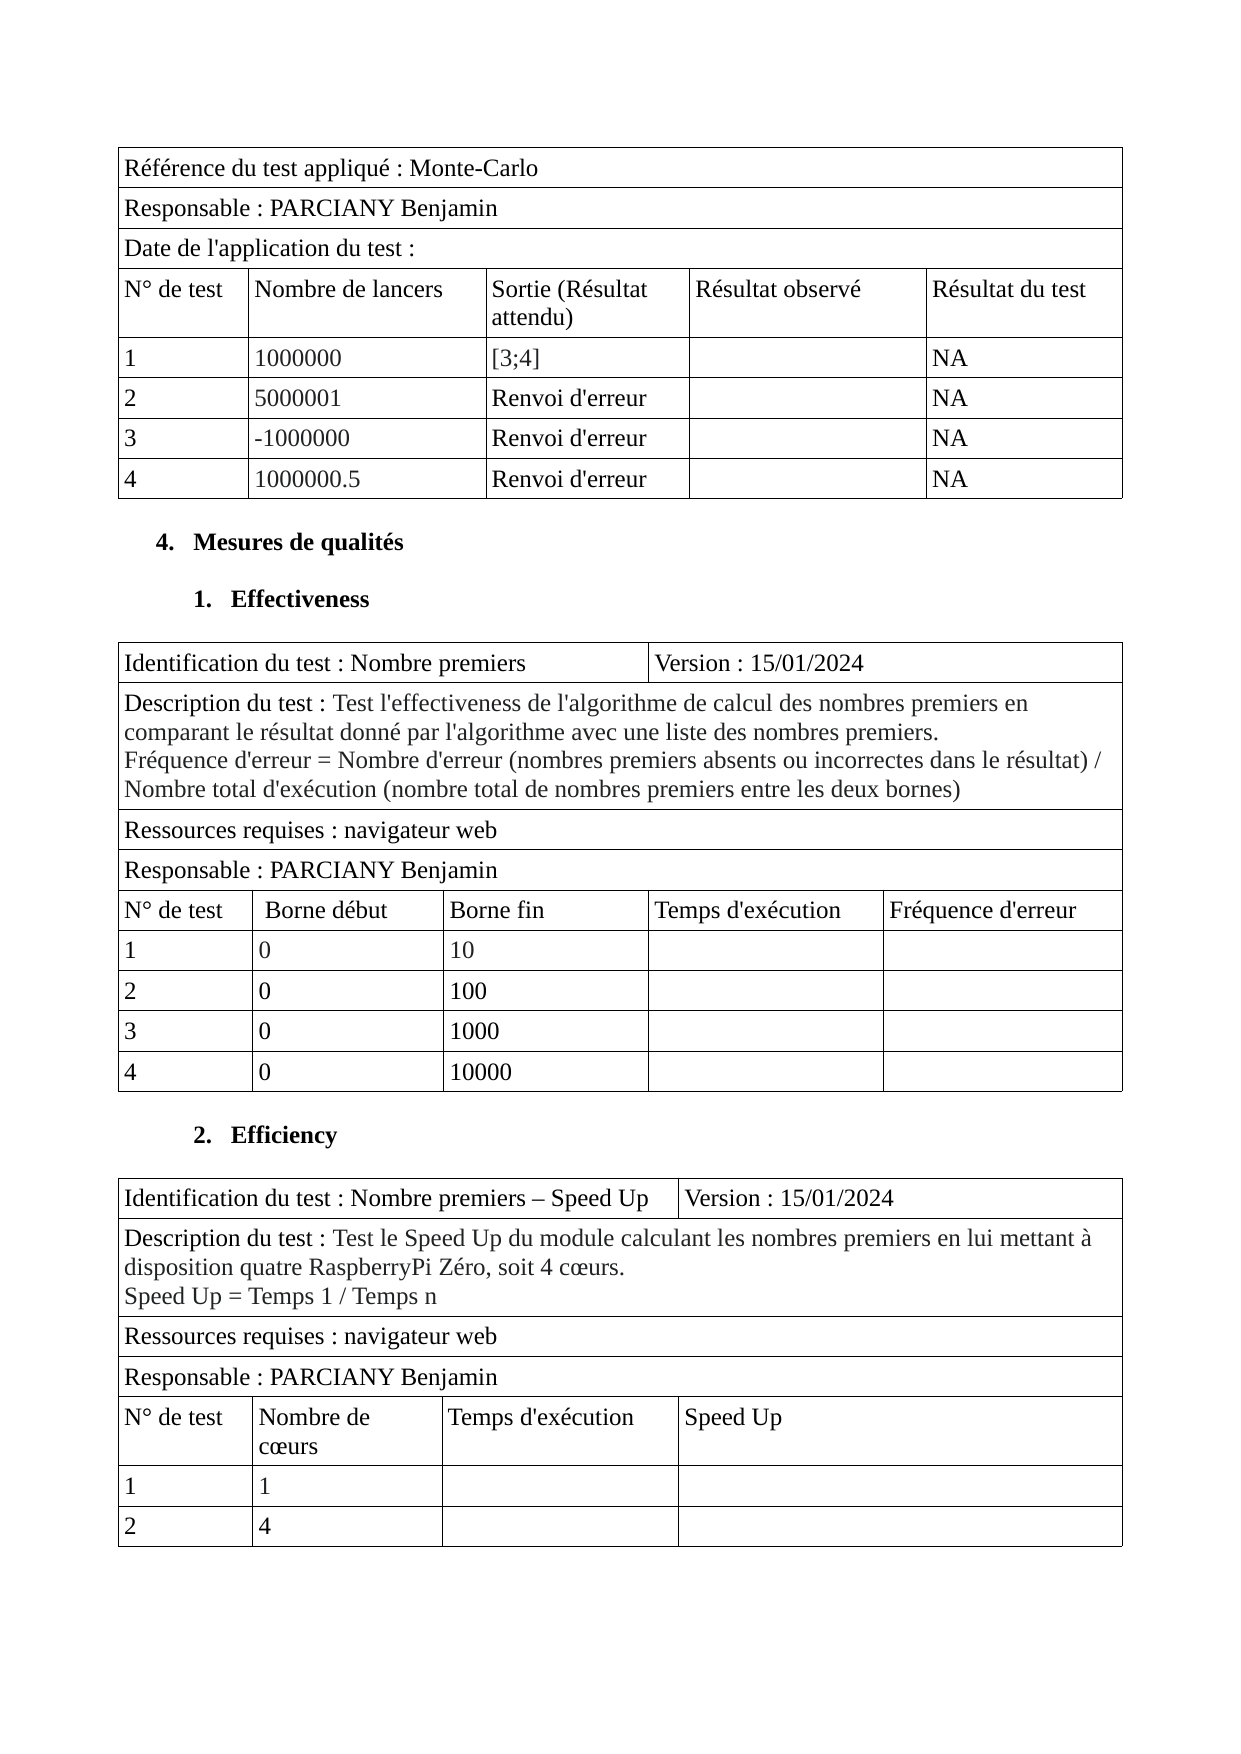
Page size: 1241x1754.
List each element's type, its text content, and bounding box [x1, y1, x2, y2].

table_cell Responsable : PARCIANY Benjamin [119, 188, 1122, 227]
table_cell 2 [119, 1507, 252, 1546]
table_cell 1 [119, 338, 248, 377]
table_cell [443, 1507, 678, 1546]
table_cell [690, 419, 926, 458]
table_cell [649, 931, 883, 970]
list Efficiency [193, 1120, 1122, 1149]
table_cell [690, 459, 926, 498]
table_cell [679, 1507, 1122, 1546]
table_cell Renvoi d'erreur [487, 378, 689, 417]
table_cell Description du test : Test l'effectiveness de l'algorithme de calcul des nombres premiers en comparant le résultat donné par l'algorithme avec une liste des nombres premiers. Fréquence d'erreur = Nombre d'erreur (nombres premiers absents ou incorrectes dans le résultat) / Nombre total d'exécution (nombre total de nombres premiers entre les deux bornes) [119, 683, 1122, 809]
table_cell 4 [253, 1507, 442, 1546]
table_cell 2 [119, 378, 248, 417]
table_header Identification du test : Nombre premiers [119, 643, 648, 682]
table_cell 10 [444, 931, 648, 970]
table_cell Sortie (Résultat attendu) [487, 269, 689, 337]
table_cell 1 [253, 1466, 442, 1506]
table_cell Temps d'exécution [649, 891, 883, 930]
table_cell 1000000 [249, 338, 486, 377]
table_cell Fréquence d'erreur [884, 891, 1122, 930]
table_cell 4 [119, 459, 248, 498]
table_cell [649, 1052, 883, 1091]
table_header Version : 15/01/2024 [649, 643, 1122, 682]
table_cell NA [927, 459, 1122, 498]
table_cell Responsable : PARCIANY Benjamin [119, 850, 1122, 889]
table_cell [690, 378, 926, 417]
table_cell 0 [253, 1052, 443, 1091]
table_cell [690, 338, 926, 377]
table_cell 5000001 [249, 378, 486, 417]
table_cell Borne début [253, 891, 443, 930]
table_cell 1000000,5 [249, 459, 486, 498]
table_cell 1000 [444, 1011, 648, 1051]
table_cell 4 [119, 1052, 252, 1091]
table_cell [679, 1466, 1122, 1506]
table_cell Renvoi d'erreur [487, 419, 689, 458]
table_cell 0 [253, 931, 443, 970]
table_cell Ressources requises : navigateur web [119, 810, 1122, 849]
table_cell Date de l'application du test : [119, 229, 1122, 268]
table_cell Renvoi d'erreur [487, 459, 689, 498]
table_cell 3 [119, 1011, 252, 1051]
table_header Version : 15/01/2024 [679, 1179, 1122, 1218]
table_header Identification du test : Nombre premiers – Speed Up [119, 1179, 678, 1218]
table_cell [884, 971, 1122, 1010]
table_cell 1 [119, 1466, 252, 1506]
table_cell Nombre de cœurs [253, 1397, 442, 1465]
table_cell -1000000 [249, 419, 486, 458]
table_cell Résultat observé [690, 269, 926, 337]
table_cell Ressources requises : navigateur web [119, 1317, 1122, 1356]
table_cell 3 [119, 419, 248, 458]
list Effectiveness [193, 584, 1122, 613]
table_cell Responsable : PARCIANY Benjamin [119, 1357, 1122, 1396]
table_cell N° de test [119, 1397, 252, 1465]
list Mesures de qualités [156, 527, 1122, 556]
table_cell 0 [253, 1011, 443, 1051]
table_cell Speed Up [679, 1397, 1122, 1465]
table_cell NA [927, 378, 1122, 417]
table_cell [3;4] [487, 338, 689, 377]
table_cell 2 [119, 971, 252, 1010]
table_cell Résultat du test [927, 269, 1122, 337]
table_cell [884, 931, 1122, 970]
table_cell [649, 971, 883, 1010]
table_cell [649, 1011, 883, 1051]
table_cell 0 [253, 971, 443, 1010]
table_cell Borne fin [444, 891, 648, 930]
table_cell [884, 1011, 1122, 1051]
table_cell Nombre de lancers [249, 269, 486, 337]
table_cell Temps d'exécution [443, 1397, 678, 1465]
table_cell [884, 1052, 1122, 1091]
table_cell Description du test : Test le Speed Up du module calculant les nombres premiers en lui mettant à disposition quatre RaspberryPi Zéro, soit 4 cœurs. Speed Up = Temps 1 / Temps n [119, 1219, 1122, 1316]
table_header Référence du test appliqué : Monte-Carlo [119, 148, 1122, 187]
table_cell NA [927, 419, 1122, 458]
table_cell N° de test [119, 269, 248, 337]
table_cell NA [927, 338, 1122, 377]
table_cell [443, 1466, 678, 1506]
table_cell N° de test [119, 891, 252, 930]
table_cell 1 [119, 931, 252, 970]
table_cell 100 [444, 971, 648, 1010]
table_cell 10000 [444, 1052, 648, 1091]
